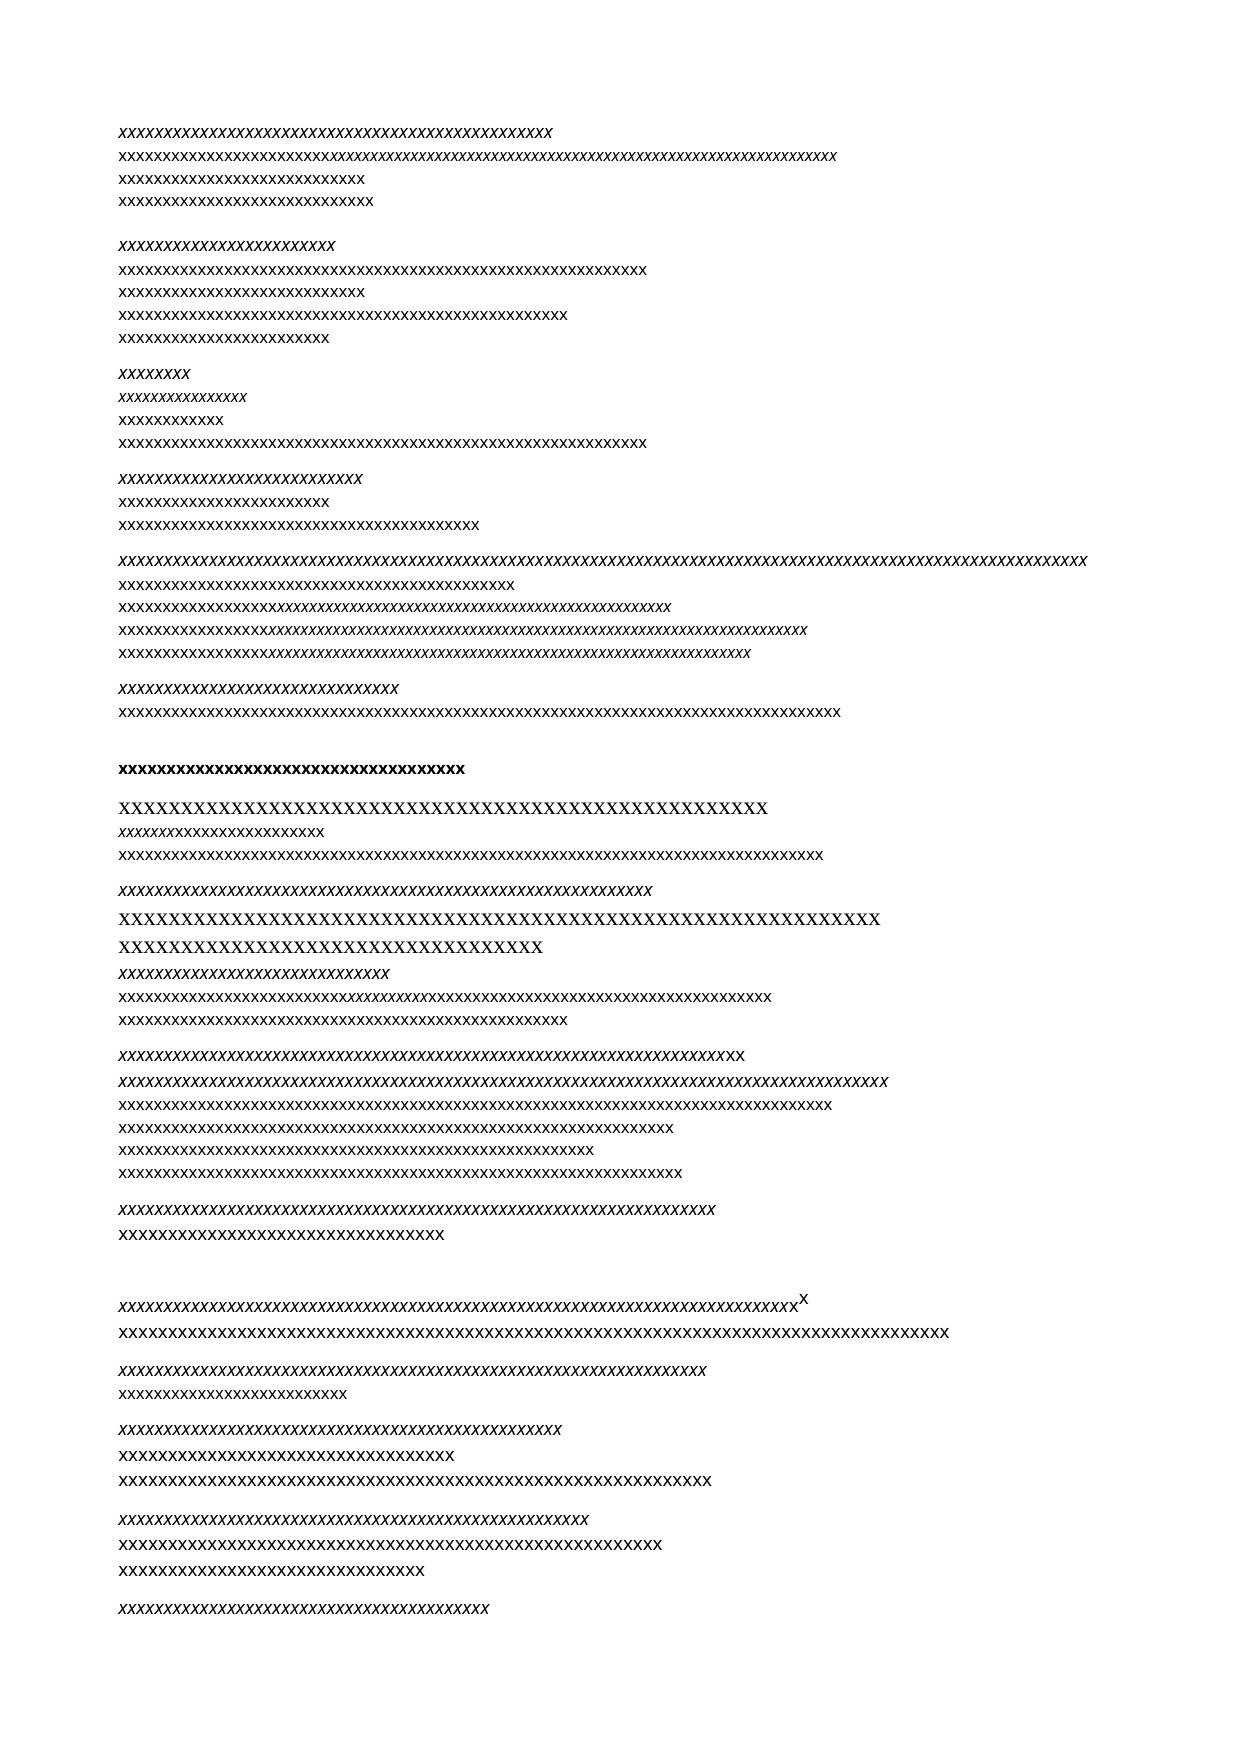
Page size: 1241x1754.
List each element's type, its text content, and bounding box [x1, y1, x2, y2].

text xxxxxxxxxxxxxxxxxxxxxxxxxxxxxxxxxxxxxxxxxxxxxxxxxxxxxxxxxxxx [118, 257, 1122, 280]
text xxxxxxxxxxxxxxxxxxxxxxxxxxxxxxxxxxxxxxxxxxxxxxxxxxxxxxxxxxxxxxxxxx [118, 1195, 1122, 1220]
text xxxxxxxxxxxxxxxxxxxxxxxxxxxxxxxxxxxxxxxxxxxxxxxxxxxxxxx [118, 1531, 1122, 1556]
text xxxxxxxxxxxxxxxxxxxxxxxx [118, 232, 1122, 257]
text xxxxxxxxxxxxxxxxxxxxxxxx [118, 490, 1122, 513]
text xxxxxxxxxxxxxxxxxxxxxxxxxxxxxxxxxxxxxxxxxxxxxxxxxxxxxxxxxxxx [118, 1467, 1122, 1492]
text xxxxxxxxxxxxxxxxxxxxxxxxxxxxxxxxxxxxxxxxxxxxxxxxxxxxxxxxxxxxxxxxxxxxxxxxxxxxx [118, 640, 1122, 663]
text xxxxxxxxxxxxxxxxxxxxxxxxxxxx [118, 280, 1122, 303]
text xxxxxxxxxxxxxxxx [118, 385, 1122, 408]
text xxxxxxxxxxxxxxxxxxxxxxxxxxxxxxxxxxxxxxxxxxxxxxxxxxxxxxxxxxxxxxxxxxxxxxxxxxxxxxxxx [118, 1093, 1122, 1115]
text xxxxxxxxxxxxxxxxxxxxxxxxxxxxxxxxxxxxxxxxxxxxxxxxx [118, 1416, 1122, 1441]
text xxxxxxxxxxxxxxxxxxxxxxxxxxxxxxxxxxxxxxxxxxxxxxxxxxxxxxxxxxxxxxxxxxxxxxxxxxxx [118, 1284, 1122, 1318]
text xxxxxxxxxxxxxxxxxxxxxxxxxxxxxxxxxxxxxxxxxxxxxxxxxxxxxxxxxxxxxxxxxxxxxxxxxxxxxxxxxxxxxxx [118, 144, 1122, 166]
text xxxxxxxxxxxx [118, 408, 1122, 430]
text xxxxxxxxxxxxxxxxxxxxxxxx [118, 325, 1122, 348]
text xxxxxxxxxxxxxxxxxxxxxxxxxxxxxxxxxxxxxxxxxxxxxxxxxxxxxxxxxxxxxxxxxxxxxxxxxxxxxxxxxxxx [118, 618, 1122, 640]
text xxxxxxxxxxxxxxxxxxxxxxxxxxxxxxxxxxxxxxxxxxxxxxxxxxxxxxxxxxxxxxxxxxxxxxxxxxxxxxxxxx [118, 700, 1122, 723]
text xxxxxxxxxxxxxxxxxxxxxxxxxxxxxxxxxxxxxxxxxxxxxxxxxxxxxxxxxxxxxxxxxxx [118, 595, 1122, 618]
text xxxxxxxxxxxxxxxxxxxxxxxxxxxxxxxxxxxxxxxxxxxxxxxxxxxxxxxxxxxxx [118, 902, 1122, 931]
text xxxxxxxxxxxxxxxxxxxxxxxxxxxxxxxxxx [118, 931, 1122, 959]
text xxxxxxxxxxxxxxxxxxxxxxxxxxxxxxx [118, 1556, 1122, 1582]
text xxxxxxxxxxxxxxxxxxxxxxxxxxxxxxxxxxxxxxxxxxxxxxxxxxxxxxxxxxxx [118, 430, 1122, 453]
text xxxxxxxxxxxxxxxxxxxxxxxxxxxxxxxxxxxxxxxxxxxxxxxxxxxxxxxxxxxxxxxxxxxxxxxxxxxxxxxxxxxxx [118, 1067, 1122, 1093]
text xxxxxxxxxxxxxxxxxxxxxxxxxxxxxxxxxxxxxxxxxxxxxxxx [118, 118, 1122, 144]
text xxxxxxxxxxxxxxxxxxxxxxxxxxxxxxxxx [118, 1220, 1122, 1246]
text xxxxxxxxxxxxxxxxxxxxxxxxxxxxx [118, 189, 1122, 232]
text xxxxxxxxxxxxxxxxxxxxxxxxxxxxxxxxxxxxxxxxxxxxxxxxxxxx [118, 791, 1122, 819]
text xxxxxxxxxxxxxxxxxxxxxxxxxxxxxxxxxxxxxxxxxxxxx [118, 572, 1122, 595]
text xxxxxxxxxxxxxxxxxxxxxxxxxxxxxxxxxxxxxxxxx [118, 513, 1122, 535]
text xxxxxxxxxxxxxxxxxxxxxxxxxxxxxxxxxxxxxxxxxxxxxxxxxxxxxxxxxxxxxxxxxxxxxxxxxxx [118, 985, 1122, 1007]
text xxxxxxxxxxxxxxxxxxxxxxxxxxxx [118, 166, 1122, 189]
text xxxxxxxxxxxxxxxxxxxxxxxxxxxxxxxxxxxxxxxxxxxxxxxxxxxxxx [118, 1138, 1122, 1161]
text xxxxxxxxxxxxxxxxxxxxxxxxxxxxxxxxxxxxxxxxxxxxxxxxxxxxxxxxxxxxxxxxxxxxxxxxxxxxxxxxxxxxxxxxxxxxxxxxxxxxxxxxxxx [118, 547, 1152, 572]
text xxxxxxxxxxxxxxxxxxxxxxxxxxxxxxxxxxxxxxxxxxxxxxxxxxxxxxxxxxxxxxxxxxxxx [118, 1042, 1122, 1067]
text xxxxxxxxxxxxxxxxxxxxxxxxxxxxxxxxxxxxxxxxxxxxxxxxxxxxxxxxxxxxxxx [118, 1115, 1122, 1138]
text xxxxxxxxxxxxxxxxxxxxxxxxxxx [118, 464, 1122, 490]
text xxxxxxxxxxxxxxxxxxxxxxxxxxxxxxxxxxxxxxxxxxxxxxxxxxxxxxxxxxx [118, 876, 1122, 902]
text xxxxxxxxxxxxxxxxxxxxxxxx [118, 819, 1122, 842]
text xxxxxxxxxxxxxxxxxxxxxxxxxxxxxxxxxx [118, 1441, 1122, 1467]
text xxxxxxxxxxxxxxxxxxxxxxxxxxxxxxxxxxxx [118, 757, 1122, 779]
text xxxxxxxxxxxxxxxxxxxxxxxxxxxxxxxxxxxxxxxxxxxxxxxxxxxxxxxxxxxxxxxx [118, 1161, 1122, 1183]
text xxxxxxxxxxxxxxxxxxxxxxxxxxxxxxxxxxxxxxxxxxxxxxxxxxxxxxxxxxxxxxxxxxxxxxxxxxxxxxxx [118, 842, 1122, 865]
text xxxxxxxxxxxxxxxxxxxxxxxxxxxxxx [118, 959, 1122, 985]
text xxxxxxxxxxxxxxxxxxxxxxxxxxxxxxxxxxxxxxxxxxxxxxxxxxx [118, 1007, 1122, 1030]
text xxxxxxxxxxxxxxxxxxxxxxxxxxxxxxx [118, 674, 1122, 700]
text xxxxxxxxxxxxxxxxxxxxxxxxxx [118, 1382, 1122, 1404]
text xxxxxxxxxxxxxxxxxxxxxxxxxxxxxxxxxxxxxxxxxxxxxxxxxxx [118, 303, 1122, 325]
text xxxxxxxx [118, 359, 1122, 385]
text xxxxxxxxxxxxxxxxxxxxxxxxxxxxxxxxxxxxxxxxxxxxxxxxxxxx [118, 1505, 1122, 1531]
text xxxxxxxxxxxxxxxxxxxxxxxxxxxxxxxxxxxxxxxxx [118, 1594, 1122, 1620]
text xxxxxxxxxxxxxxxxxxxxxxxxxxxxxxxxxxxxxxxxxxxxxxxxxxxxxxxxxxxxxxxxx [118, 1356, 1122, 1382]
text xxxxxxxxxxxxxxxxxxxxxxxxxxxxxxxxxxxxxxxxxxxxxxxxxxxxxxxxxxxxxxxxxxxxxxxxxxxxxxxxxxxx [118, 1318, 1122, 1343]
